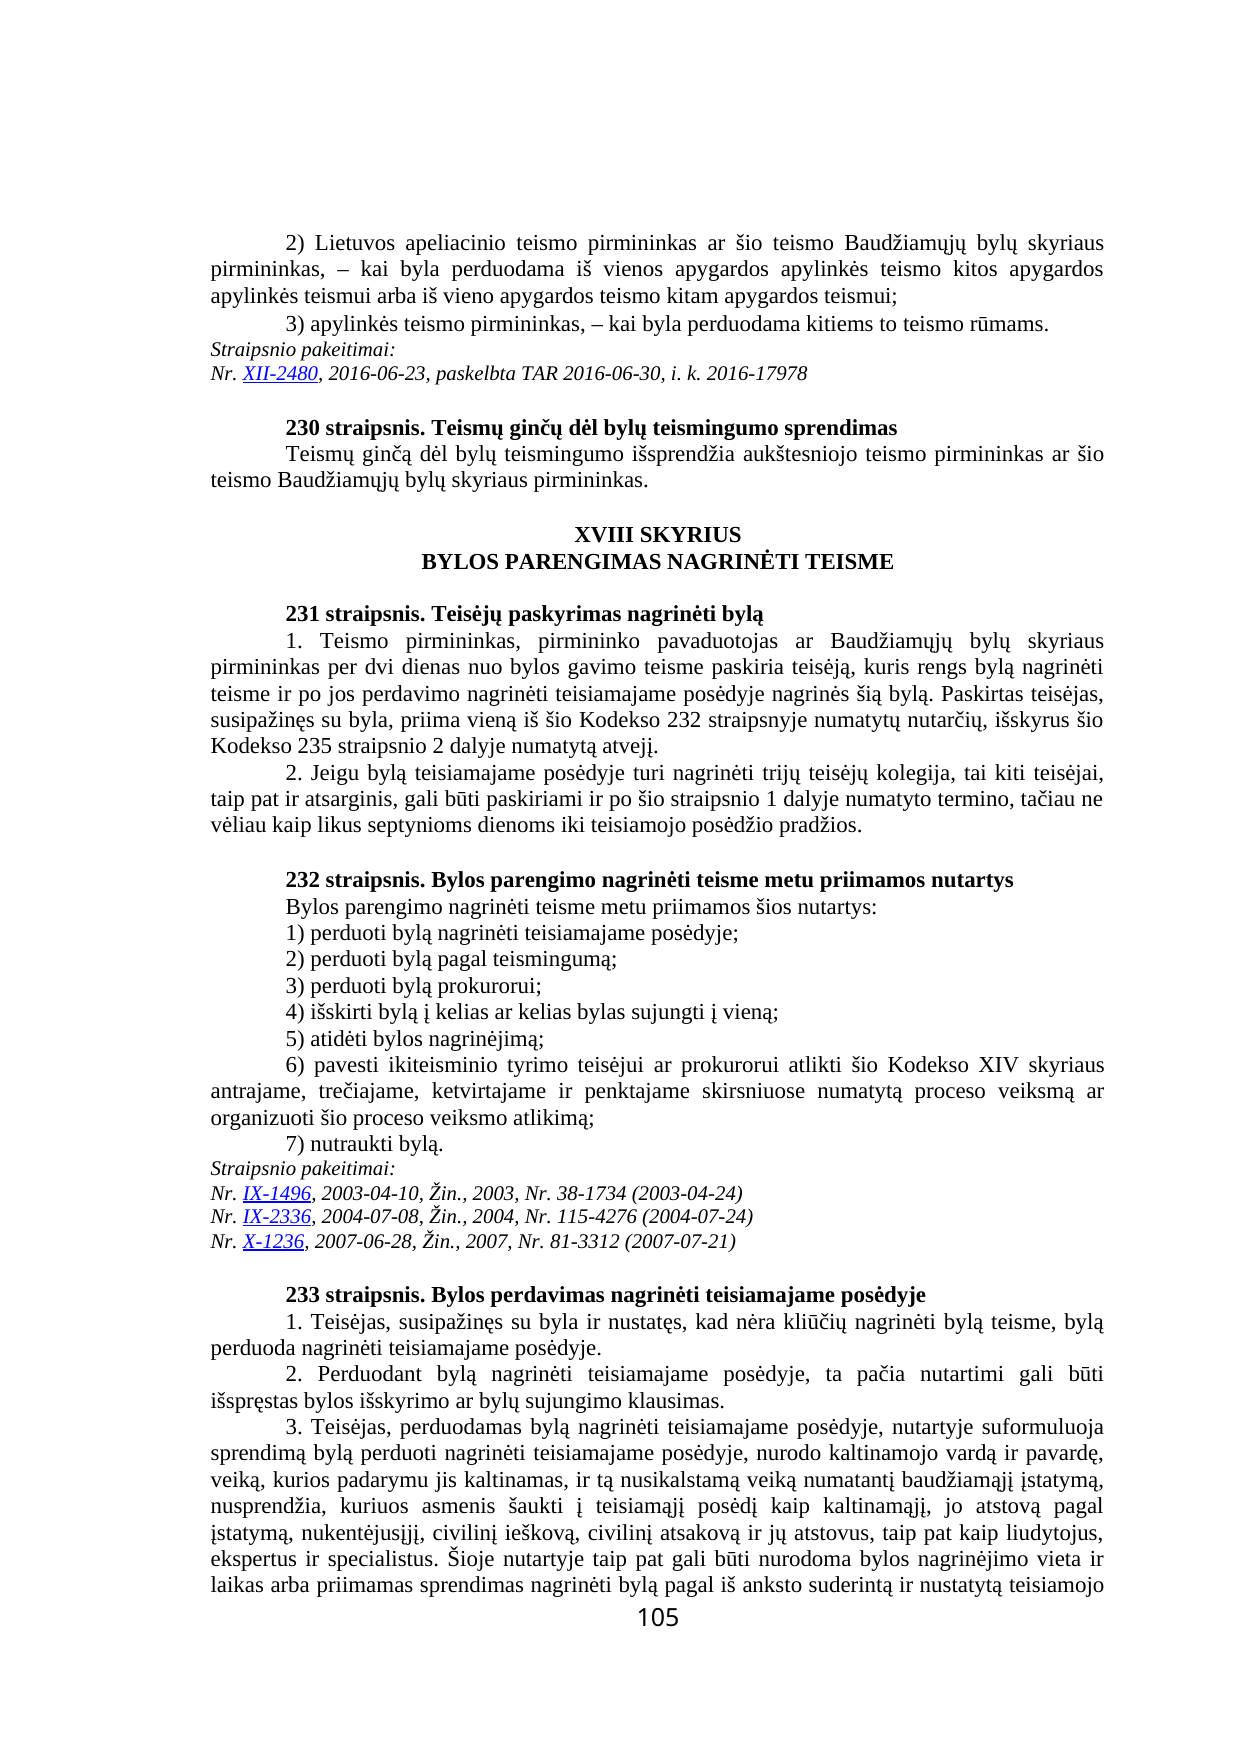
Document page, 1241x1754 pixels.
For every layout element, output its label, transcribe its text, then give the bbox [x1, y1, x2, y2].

text 2. Jeigu bylą teisiamajame posėdyje turi nagrinėti trijų teisėjų kolegija, tai kiti teisėjai, taip pat ir atsarginis, gali būti paskiriami ir po šio straipsnio 1 dalyje numatyto termino, tačiau ne vėliau kaip likus septynioms dienoms iki teisiamojo posėdžio pradžios. [210, 759, 1105, 838]
text 2) perduoti bylą pagal teismingumą; [210, 946, 1105, 972]
text 1. Teisėjas, susipažinęs su byla ir nustatęs, kad nėra kliūčių nagrinėti bylą teisme, bylą perduoda nagrinėti teisiamajame posėdyje. [210, 1308, 1105, 1360]
text 7) nutraukti bylą. [210, 1130, 1105, 1156]
text 2) Lietuvos apeliacinio teismo pirmininkas ar šio teismo Baudžiamųjų bylų skyriaus pirmininkas, – kai byla perduodama iš vienos apygardos apylinkės teismo kitos apygardos apylinkės teismui arba iš vieno apygardos teismo kitam apygardos teismui; [210, 229, 1105, 308]
text 1) perduoti bylą nagrinėti teisiamajame posėdyje; [210, 919, 1105, 946]
text Straipsnio pakeitimai: [210, 337, 1105, 361]
text Nr. XII-2480, 2016-06-23, paskelbta TAR 2016-06-30, i. k. 2016-17978 [210, 361, 1105, 385]
text 2. Perduodant bylą nagrinėti teisiamajame posėdyje, ta pačia nutartimi gali būti išspręstas bylos išskyrimo ar bylų sujungimo klausimas. [210, 1360, 1105, 1413]
text 4) išskirti bylą į kelias ar kelias bylas sujungti į vieną; [210, 998, 1105, 1024]
text Straipsnio pakeitimai: [210, 1156, 1105, 1180]
text Nr. X-1236, 2007-06-28, Žin., 2007, Nr. 81-3312 (2007-07-21) [210, 1228, 1105, 1253]
text Bylos parengimas nagrinėti teisme [210, 548, 1105, 574]
text 3. Teisėjas, perduodamas bylą nagrinėti teisiamajame posėdyje, nutartyje suformuluoja sprendimą bylą perduoti nagrinėti teisiamajame posėdyje, nurodo kaltinamojo vardą ir pavardę, veiką, kurios padarymu jis kaltinamas, ir tą nusikalstamą veiką numatantį baudžiamąjį įstatymą, nusprendžia, kuriuos asmenis šaukti į teisiamąjį posėdį kaip kaltinamąjį, jo atstovą pagal įstatymą, nukentėjusįjį, civilinį ieškovą, civilinį atsakovą ir jų atstovus, taip pat kaip liudytojus, ekspertus ir specialistus. Šioje nutartyje taip pat gali būti nurodoma bylos nagrinėjimo vieta ir laikas arba priimamas sprendimas nagrinėti bylą pagal iš anksto suderintą ir nustatytą teisiamojo [210, 1413, 1105, 1598]
subtitle XVIII skyrius [210, 521, 1105, 548]
text 233 straipsnis. Bylos perdavimas nagrinėti teisiamajame posėdyje [210, 1281, 1105, 1308]
text Nr. IX-1496, 2003-04-10, Žin., 2003, Nr. 38-1734 (2003-04-24) [210, 1180, 1105, 1204]
text 3) perduoti bylą prokurorui; [210, 972, 1105, 998]
text 232 straipsnis. Bylos parengimo nagrinėti teisme metu priimamos nutartys [210, 866, 1105, 893]
text 231 straipsnis. Teisėjų paskyrimas nagrinėti bylą [210, 601, 1105, 627]
text Teismų ginčą dėl bylų teismingumo išsprendžia aukštesniojo teismo pirmininkas ar šio teismo Baudžiamųjų bylų skyriaus pirmininkas. [210, 440, 1105, 493]
text 230 straipsnis. Teismų ginčų dėl bylų teismingumo sprendimas [210, 414, 1105, 440]
text 6) pavesti ikiteisminio tyrimo teisėjui ar prokurorui atlikti šio Kodekso XIV skyriaus antrajame, trečiajame, ketvirtajame ir penktajame skirsniuose numatytą proceso veiksmą ar organizuoti šio proceso veiksmo atlikimą; [210, 1051, 1105, 1130]
text 3) apylinkės teismo pirmininkas, – kai byla perduodama kitiems to teismo rūmams. [210, 308, 1105, 337]
text Bylos parengimo nagrinėti teisme metu priimamos šios nutartys: [210, 893, 1105, 919]
text 1. Teismo pirmininkas, pirmininko pavaduotojas ar Baudžiamųjų bylų skyriaus pirmininkas per dvi dienas nuo bylos gavimo teisme paskiria teisėją, kuris rengs bylą nagrinėti teisme ir po jos perdavimo nagrinėti teisiamajame posėdyje nagrinės šią bylą. Paskirtas teisėjas, susipažinęs su byla, priima vieną iš šio Kodekso 232 straipsnyje numatytų nutarčių, išskyrus šio Kodekso 235 straipsnio 2 dalyje numatytą atvejį. [210, 627, 1105, 759]
text Nr. IX-2336, 2004-07-08, Žin., 2004, Nr. 115-4276 (2004-07-24) [210, 1204, 1105, 1228]
text 5) atidėti bylos nagrinėjimą; [210, 1024, 1105, 1051]
